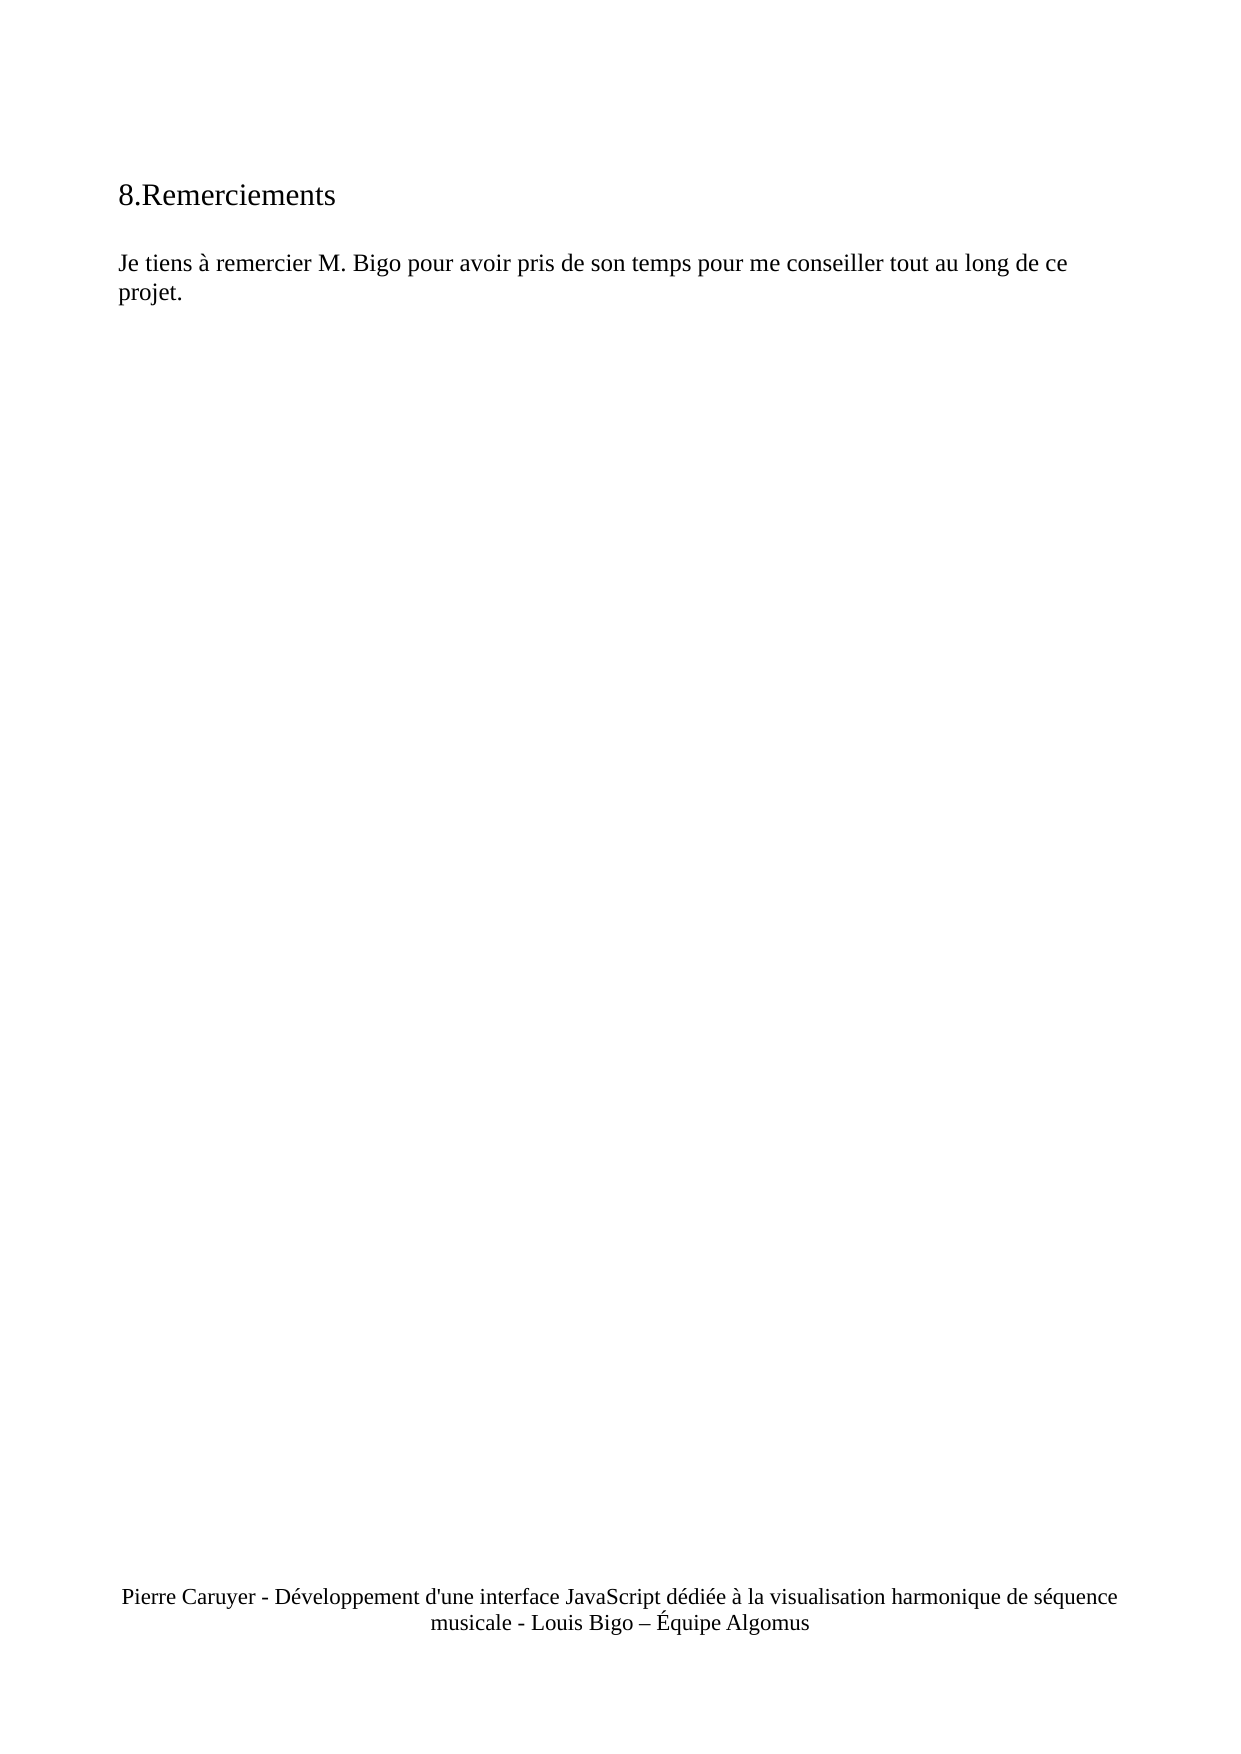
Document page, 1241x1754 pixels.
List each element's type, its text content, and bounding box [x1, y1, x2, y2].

text Je tiens à remercier M. Bigo pour avoir pris de son temps pour me conseiller tout au long de ce projet. [118, 248, 1122, 306]
text 8.Remerciements [118, 176, 1122, 212]
